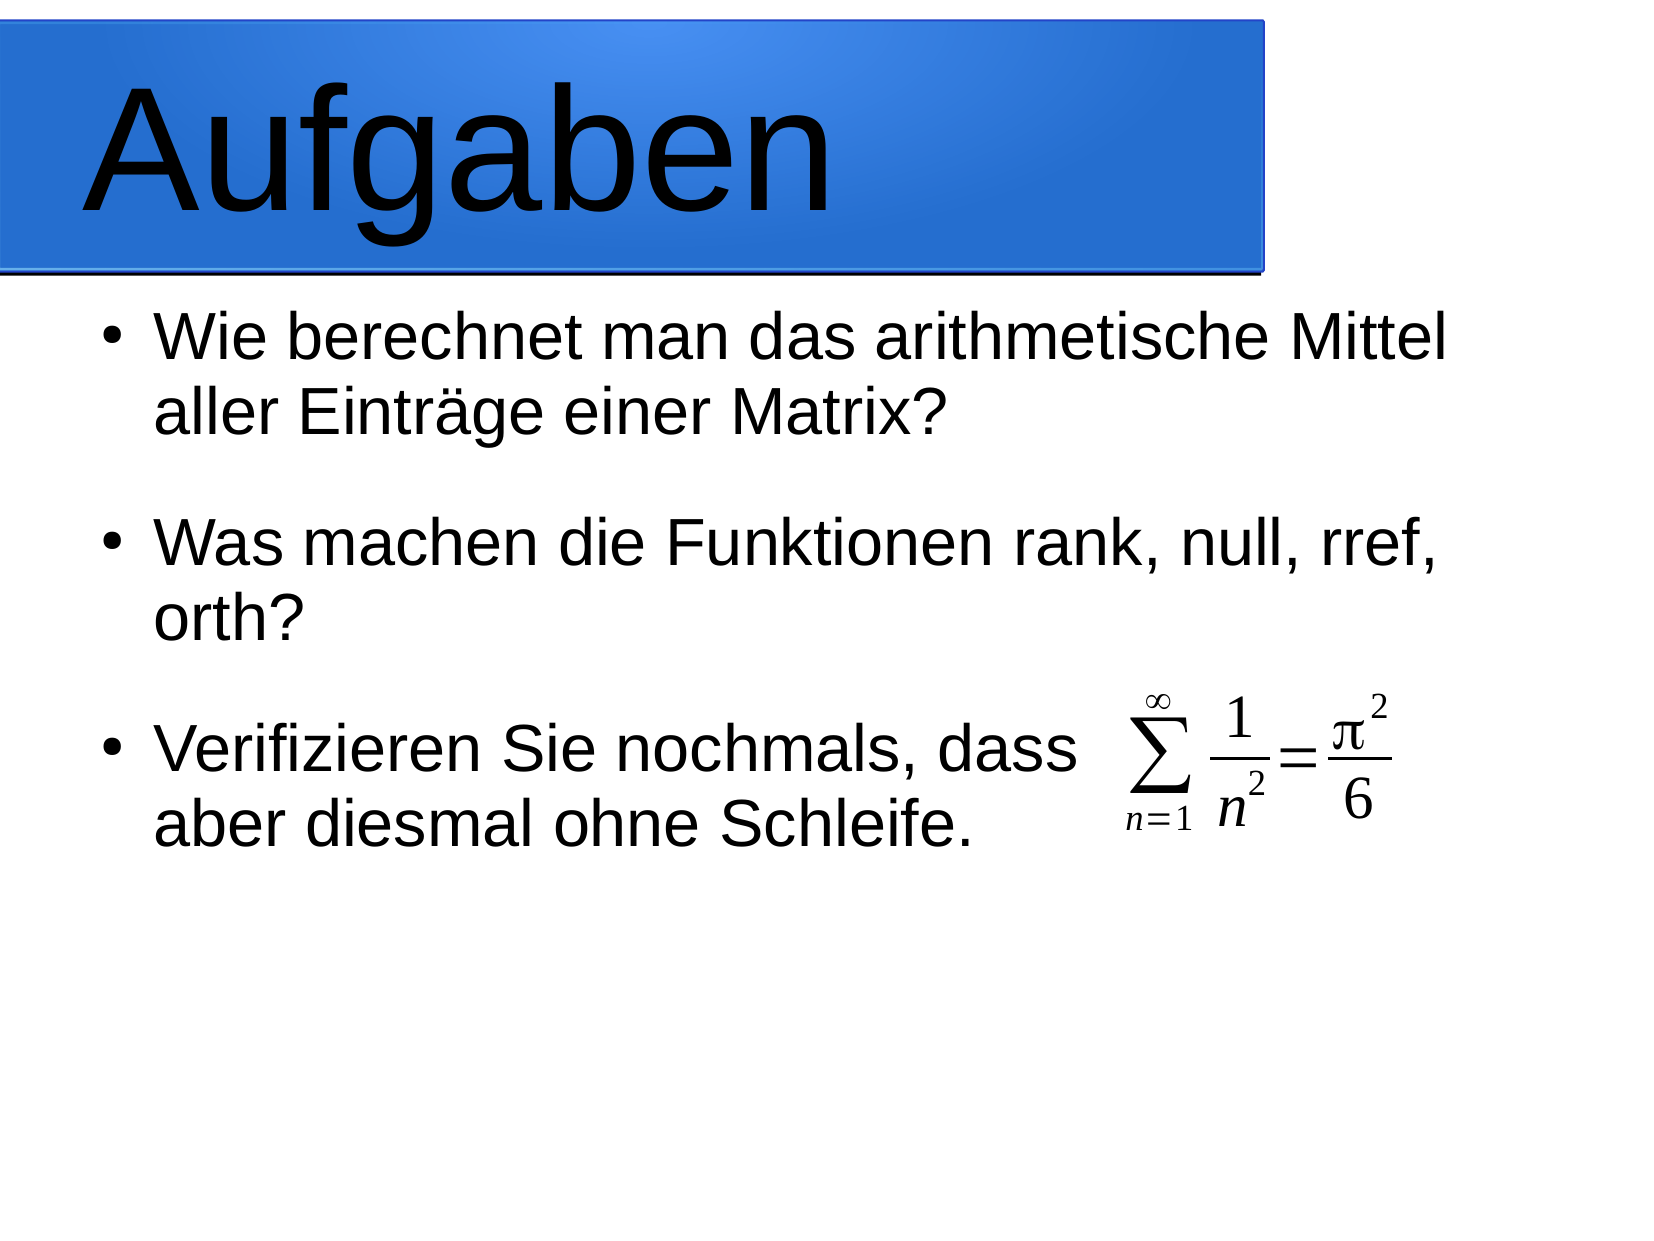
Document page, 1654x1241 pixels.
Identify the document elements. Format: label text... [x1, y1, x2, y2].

list Wie berechnet man das arithmetische Mittel aller Einträge einer Matrix? Was machen die Funktionen rank, null, rref, orth? Verifizieren Sie nochmals, dass aber diesmal ohne Schleife. [82, 299, 1571, 1019]
chart [1110, 683, 1411, 841]
title Aufgaben [82, 47, 1235, 252]
